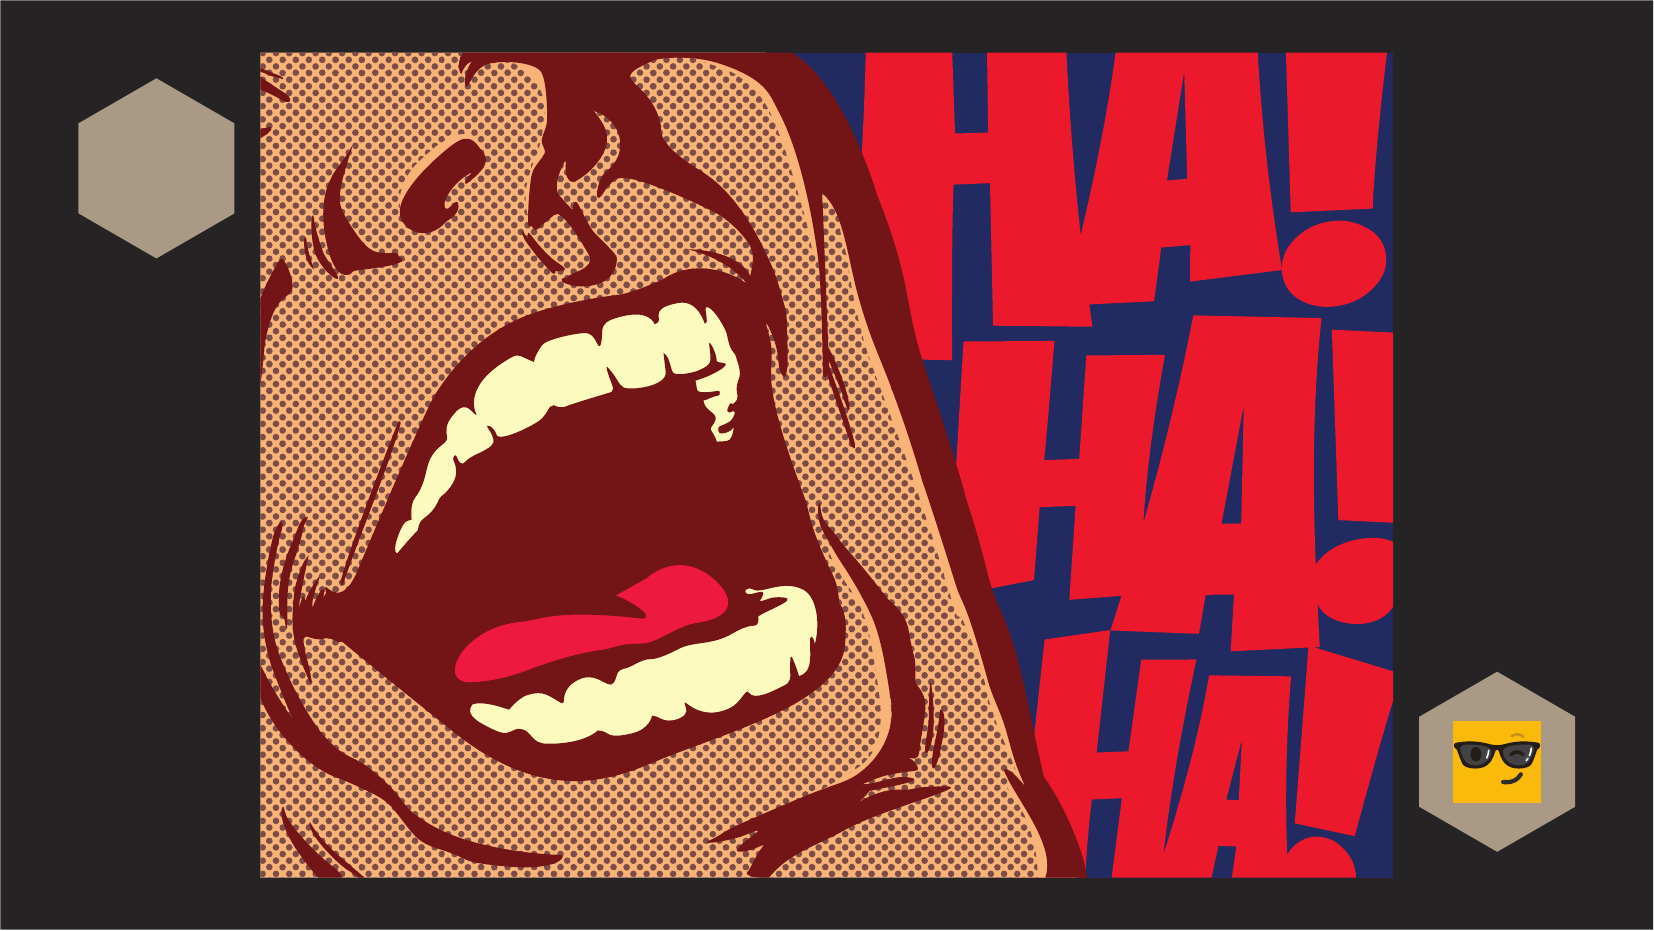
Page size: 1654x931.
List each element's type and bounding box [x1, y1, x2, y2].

picture [1452, 721, 1542, 804]
picture [260, 52, 1394, 878]
